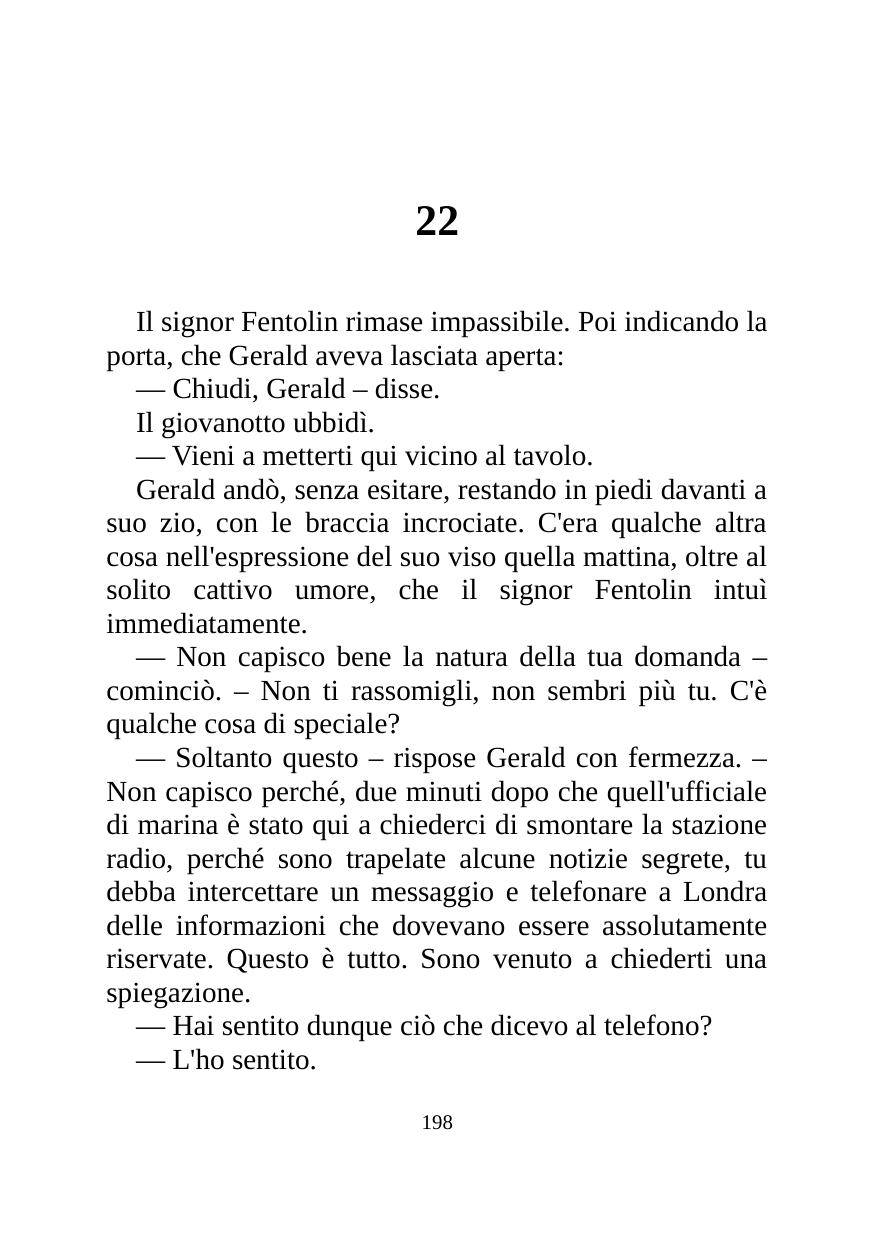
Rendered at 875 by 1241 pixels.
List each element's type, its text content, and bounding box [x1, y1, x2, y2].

text — Vieni a metterti qui vicino al tavolo. [106, 438, 768, 472]
text — Soltanto questo – rispose Gerald con fermezza. – Non capisco perché, due minuti dopo che quell'ufficiale di marina è stato qui a chiederci di smontare la stazione radio, perché sono trapelate alcune notizie segrete, tu debba intercettare un messaggio e telefonare a Londra delle informazioni che dovevano essere assolutamente riservate. Questo è tutto. Sono venuto a chiederti una spiegazione. [106, 740, 768, 1008]
text — L'ho sentito. [106, 1042, 768, 1076]
text — Chiudi, Gerald – disse. [106, 371, 768, 405]
subtitle 22 [106, 195, 768, 245]
text Il giovanotto ubbidì. [106, 405, 768, 438]
text Gerald andò, senza esitare, restando in piedi davanti a suo zio, con le braccia incrociate. C'era qualche altra cosa nell'espressione del suo viso quella mattina, oltre al solito cattivo umore, che il signor Fentolin intuì immediatamente. [106, 472, 768, 639]
text — Non capisco bene la natura della tua domanda – cominciò. – Non ti rassomigli, non sembri più tu. C'è qualche cosa di speciale? [106, 639, 768, 740]
text Il signor Fentolin rimase impassibile. Poi indicando la porta, che Gerald aveva lasciata aperta: [106, 304, 768, 371]
text — Hai sentito dunque ciò che dicevo al telefono? [106, 1008, 768, 1042]
